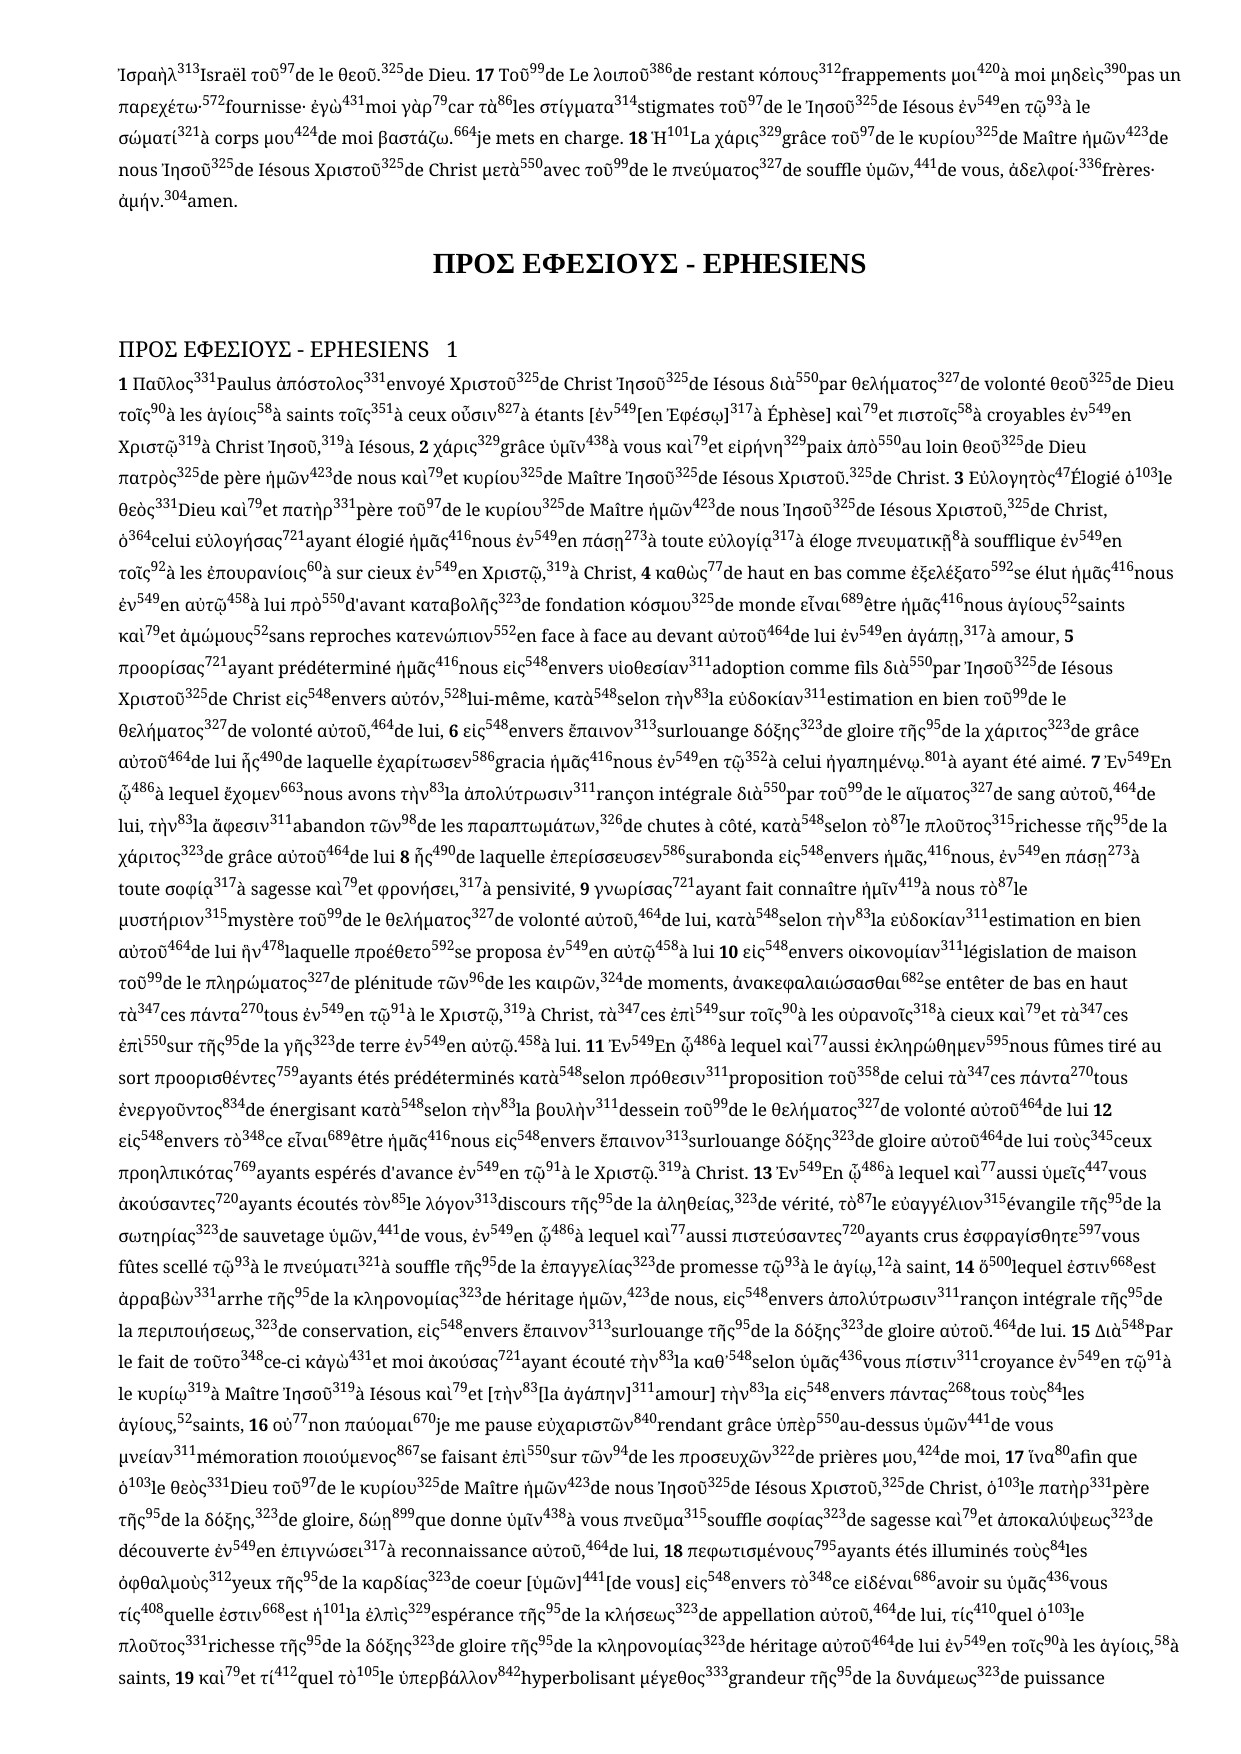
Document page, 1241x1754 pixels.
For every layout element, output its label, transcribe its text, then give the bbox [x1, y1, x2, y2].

subtitle ΠΡΟΣ ΕΦΕΣΙΟΥΣ - EPHESIENS [118, 246, 1181, 279]
text 1 Ἀδελφοί,336Frères, ἐὰν80si le cas échéant καὶ77aussi προλημφθῇ911que soit pris à l'avance ἄνθρωπος331être humain ἔν549en τινι277à un quelconque παραπτώματι,321à chute à côté, ὑμεῖς447vous οἱ102les πνευματικοὶ70souffliques καταρτίζετε569ajustez complètement τὸν85le τοιοῦτον346tel ἐν549en πνεύματι321à souffle πραΰτητος,323de douceur, σκοπῶν840visant σεαυτὸν516toi-même μὴ80ne pas καὶ77aussi σὺ448toi πειρασθῇς.909que tu sois mis en tentation. 2 Ἀλλήλων504de Les uns les autres τὰ86les βάρη314poids βαστάζετε569mettez en charge καὶ79et οὕτως77ainsi ἀναπληρώσετε603vous élèverez à plénitude τὸν85le νόμον313loi τοῦ97de le Χριστοῦ.325de Christ. 3 εἰ80si γὰρ79car δοκεῖ668estime τις390un quelconque εἶναί689être τι392un quelconque μηδὲν392pas un ὤν,840étant, φρεναπατᾷ668appâte en émotion ἑαυτόν.528lui-même. 4 τὸ87le δὲ78cependant ἔργον315travail ἑαυτοῦ537de lui-même δοκιμαζέτω572éprouve ἕκαστος,390chacun, καὶ79et τότε77alors εἰς548envers ἑαυτὸν528lui-même μόνον77seulement τὸ87le καύχημα315vantardise ἕξει606aura καὶ79et οὐκ77non εἰς548envers τὸν85le ἕτερον·373autre-différent· 5 ἕκαστος390chacun γὰρ79car τὸ247le ἴδιον117en propre φορτίον315charge βαστάσει.606mettra en charge. 6 Κοινωνείτω572Communie δὲ78cependant ὁ364celui κατηχούμενος891étant catéchisé τὸν85le λόγον313discours τῷ352à celui κατηχοῦντι828à catéchisant ἐν549en πᾶσιν276à tous ἀγαθοῖς.60à bons. 7 Μὴ77Ne pas πλανᾶσθε,577soyez égarés, θεὸς331Dieu οὐ77non μυκτηρίζεται.680est nargué. ὃ482lequel γὰρ79car ἐὰν340si le cas échéant σπείρῃ921que sème ἄνθρωπος,331être humain, τοῦτο348ce-ci καὶ77aussi θερίσει·606moissonnera· 8 ὅτι80en ce que ὁ364celui σπείρων840semant εἰς548envers τὴν83la σάρκα311chair ἑαυτοῦ537de lui-même ἐκ550hors τῆς95de la σαρκὸς323de chair θερίσει606moissonnera φθοράν,311corruption, ὁ364celui δὲ78cependant σπείρων840semant εἰς548envers τὸ87le πνεῦμα315souffle ἐκ550hors τοῦ99de le πνεύματος327de souffle θερίσει606moissonnera ζωὴν311vie αἰώνιον.2éternelle. 9 τὸ87le δὲ78cependant καλὸν55beau ποιοῦντες839faisants μὴ77ne pas ἐγκακῶμεν,916que nous négligions au-dedans, καιρῷ319à moment γὰρ79car ἰδίῳ121à en propre θερίσομεν601nous moissonnerons μὴ77ne pas ἐκλυόμενοι.890étants défaillis. 10 Ἄρα77Par conséquent οὖν79donc ὡς80comme καιρὸν313moment ἔχομεν,663nous avons, ἐργαζώμεθα922que nous nous mettions au travail τὸ87le ἀγαθὸν55bon πρὸς548vers πάντας,372tous, μάλιστα77surtout δὲ78cependant πρὸς548vers τοὺς84les οἰκείους52membres de maisonnée τῆς95de la πίστεως.323de croyance. 11 Ἴδετε553Voyez πηλίκοις166à combien grands ὑμῖν438à vous γράμμασιν320à lettres ἔγραψα582je graphai τῇ89à la ἐμῇ222à mienne χειρί.317à main. 12 Ὅσοι497Autant lesquels θέλουσιν667veulent εὐπροσωπῆσαι681faire bien de face ἐν549en σαρκί,317à chair, οὗτοι363ceux-ci ἀναγκάζουσιν667contraignent ὑμᾶς436vous περιτέμνεσθαι,692être circoncit, μόνον77seulement ἵνα80afin que τῷ91à le σταυρῷ319à croix τοῦ97de le Χριστοῦ325de Christ Ἰησοῦ325de Iésous μὴ77ne pas διώκωνται.931que soient poursuivi. 13 οὐδὲ79non cependant γὰρ79car οἱ363ceux περιτετμημένοι812ayants étés circoncits αὐτοὶ468eux νόμον313loi φυλάσσουσιν667gardiennent ἀλλὰ79mais θέλουσιν667veulent ὑμᾶς436vous περιτέμνεσθαι,692être circoncit, ἵνα80afin que ἐν549en τῇ89à la ὑμετέρᾳ235à votre σαρκὶ317à chair καυχήσωνται.904que se vantent. 14 Ἐμοὶ420à Moi δὲ78cependant μὴ77ne pas γένοιτο696que se devienne καυχᾶσθαι690se vanter εἰ551si μὴ77ne pas ἐν549en τῷ91à le σταυρῷ319à croix τοῦ97de le κυρίου325de Maître ἡμῶν423de nous Ἰησοῦ325de Iésous Χριστοῦ,325de Christ, δι᾽550par οὗ492de lequel ἐμοὶ420à moi κόσμος331monde ἐσταύρωται654a été crucifié κἀγὼ431et moi κόσμῳ.319à monde. 15 οὔτε79ni γὰρ79car περιτομή329circoncision τί392un quelconque ἐστιν668est οὔτε79ni ἀκροβυστία329prépuce ἀλλὰ79mais καινὴ20nouvelle κτίσις.329création. 16 καὶ79et ὅσοι497autant lesquels τῷ91à le κανόνι319à règle τούτῳ144à celui-ci στοιχήσουσιν,605avanceront en ligne, εἰρήνη329paix ἐπ᾽548sur αὐτοὺς451eux καὶ79et ἔλεος333miséricorde καὶ79et ἐπὶ548sur τὸν85le Ἰσραὴλ313Israël τοῦ97de le θεοῦ.325de Dieu. 17 Τοῦ99de Le λοιποῦ386de restant κόπους312frappements μοι420à moi μηδεὶς390pas un παρεχέτω·572fournisse· ἐγὼ431moi γὰρ79car τὰ86les στίγματα314stigmates τοῦ97de le Ἰησοῦ325de Iésous ἐν549en τῷ93à le σώματί321à corps μου424de moi βαστάζω.664je mets en charge. 18 Ἡ101La χάρις329grâce τοῦ97de le κυρίου325de Maître ἡμῶν423de nous Ἰησοῦ325de Iésous Χριστοῦ325de Christ μετὰ550avec τοῦ99de le πνεύματος327de souffle ὑμῶν,441de vous, ἀδελφοί·336frères· ἀμήν.304amen. [118, 59, 1181, 213]
text ΠΡΟΣ ΕΦΕΣΙΟΥΣ - EPHESIENS 1 [118, 333, 1181, 363]
text 1 Παῦλος331Paulus ἀπόστολος331envoyé Χριστοῦ325de Christ Ἰησοῦ325de Iésous διὰ550par θελήματος327de volonté θεοῦ325de Dieu τοῖς90à les ἁγίοις58à saints τοῖς351à ceux οὖσιν827à étants [ἐν549[en Ἐφέσῳ]317à Éphèse] καὶ79et πιστοῖς58à croyables ἐν549en Χριστῷ319à Christ Ἰησοῦ,319à Iésous, 2 χάρις329grâce ὑμῖν438à vous καὶ79et εἰρήνη329paix ἀπὸ550au loin θεοῦ325de Dieu πατρὸς325de père ἡμῶν423de nous καὶ79et κυρίου325de Maître Ἰησοῦ325de Iésous Χριστοῦ.325de Christ. 3 Εὐλογητὸς47Élogié ὁ103le θεὸς331Dieu καὶ79et πατὴρ331père τοῦ97de le κυρίου325de Maître ἡμῶν423de nous Ἰησοῦ325de Iésous Χριστοῦ,325de Christ, ὁ364celui εὐλογήσας721ayant élogié ἡμᾶς416nous ἐν549en πάσῃ273à toute εὐλογίᾳ317à éloge πνευματικῇ8à soufflique ἐν549en τοῖς92à les ἐπουρανίοις60à sur cieux ἐν549en Χριστῷ,319à Christ, 4 καθὼς77de haut en bas comme ἐξελέξατο592se élut ἡμᾶς416nous ἐν549en αὐτῷ458à lui πρὸ550d'avant καταβολῆς323de fondation κόσμου325de monde εἶναι689être ἡμᾶς416nous ἁγίους52saints καὶ79et ἀμώμους52sans reproches κατενώπιον552en face à face au devant αὐτοῦ464de lui ἐν549en ἀγάπῃ,317à amour, 5 προορίσας721ayant prédéterminé ἡμᾶς416nous εἰς548envers υἱοθεσίαν311adoption comme fils διὰ550par Ἰησοῦ325de Iésous Χριστοῦ325de Christ εἰς548envers αὐτόν,528lui-même, κατὰ548selon τὴν83la εὐδοκίαν311estimation en bien τοῦ99de le θελήματος327de volonté αὐτοῦ,464de lui, 6 εἰς548envers ἔπαινον313surlouange δόξης323de gloire τῆς95de la χάριτος323de grâce αὐτοῦ464de lui ἧς490de laquelle ἐχαρίτωσεν586gracia ἡμᾶς416nous ἐν549en τῷ352à celui ἠγαπημένῳ.801à ayant été aimé. 7 Ἐν549En ᾧ486à lequel ἔχομεν663nous avons τὴν83la ἀπολύτρωσιν311rançon intégrale διὰ550par τοῦ99de le αἵματος327de sang αὐτοῦ,464de lui, τὴν83la ἄφεσιν311abandon τῶν98de les παραπτωμάτων,326de chutes à côté, κατὰ548selon τὸ87le πλοῦτος315richesse τῆς95de la χάριτος323de grâce αὐτοῦ464de lui 8 ἧς490de laquelle ἐπερίσσευσεν586surabonda εἰς548envers ἡμᾶς,416nous, ἐν549en πάσῃ273à toute σοφίᾳ317à sagesse καὶ79et φρονήσει,317à pensivité, 9 γνωρίσας721ayant fait connaître ἡμῖν419à nous τὸ87le μυστήριον315mystère τοῦ99de le θελήματος327de volonté αὐτοῦ,464de lui, κατὰ548selon τὴν83la εὐδοκίαν311estimation en bien αὐτοῦ464de lui ἣν478laquelle προέθετο592se proposa ἐν549en αὐτῷ458à lui 10 εἰς548envers οἰκονομίαν311législation de maison τοῦ99de le πληρώματος327de plénitude τῶν96de les καιρῶν,324de moments, ἀνακεφαλαιώσασθαι682se entêter de bas en haut τὰ347ces πάντα270tous ἐν549en τῷ91à le Χριστῷ,319à Christ, τὰ347ces ἐπὶ549sur τοῖς90à les οὐρανοῖς318à cieux καὶ79et τὰ347ces ἐπὶ550sur τῆς95de la γῆς323de terre ἐν549en αὐτῷ.458à lui. 11 Ἐν549En ᾧ486à lequel καὶ77aussi ἐκληρώθημεν595nous fûmes tiré au sort προορισθέντες759ayants étés prédéterminés κατὰ548selon πρόθεσιν311proposition τοῦ358de celui τὰ347ces πάντα270tous ἐνεργοῦντος834de énergisant κατὰ548selon τὴν83la βουλὴν311dessein τοῦ99de le θελήματος327de volonté αὐτοῦ464de lui 12 εἰς548envers τὸ348ce εἶναι689être ἡμᾶς416nous εἰς548envers ἔπαινον313surlouange δόξης323de gloire αὐτοῦ464de lui τοὺς345ceux προηλπικότας769ayants espérés d'avance ἐν549en τῷ91à le Χριστῷ.319à Christ. 13 Ἐν549En ᾧ486à lequel καὶ77aussi ὑμεῖς447vous ἀκούσαντες720ayants écoutés τὸν85le λόγον313discours τῆς95de la ἀληθείας,323de vérité, τὸ87le εὐαγγέλιον315évangile τῆς95de la σωτηρίας323de sauvetage ὑμῶν,441de vous, ἐν549en ᾧ486à lequel καὶ77aussi πιστεύσαντες720ayants crus ἐσφραγίσθητε597vous fûtes scellé τῷ93à le πνεύματι321à souffle τῆς95de la ἐπαγγελίας323de promesse τῷ93à le ἁγίῳ,12à saint, 14 ὅ500lequel ἐστιν668est ἀρραβὼν331arrhe τῆς95de la κληρονομίας323de héritage ἡμῶν,423de nous, εἰς548envers ἀπολύτρωσιν311rançon intégrale τῆς95de la περιποιήσεως,323de conservation, εἰς548envers ἔπαινον313surlouange τῆς95de la δόξης323de gloire αὐτοῦ.464de lui. 15 Διὰ548Par le fait de τοῦτο348ce-ci κἀγὼ431et moi ἀκούσας721ayant écouté τὴν83la καθ᾽548selon ὑμᾶς436vous πίστιν311croyance ἐν549en τῷ91à le κυρίῳ319à Maître Ἰησοῦ319à Iésous καὶ79et [τὴν83[la ἀγάπην]311amour] τὴν83la εἰς548envers πάντας268tous τοὺς84les ἁγίους,52saints, 16 οὐ77non παύομαι670je me pause εὐχαριστῶν840rendant grâce ὑπὲρ550au-dessus ὑμῶν441de vous μνείαν311mémoration ποιούμενος867se faisant ἐπὶ550sur τῶν94de les προσευχῶν322de prières μου,424de moi, 17 ἵνα80afin que ὁ103le θεὸς331Dieu τοῦ97de le κυρίου325de Maître ἡμῶν423de nous Ἰησοῦ325de Iésous Χριστοῦ,325de Christ, ὁ103le πατὴρ331père τῆς95de la δόξης,323de gloire, δώῃ899que donne ὑμῖν438à vous πνεῦμα315souffle σοφίας323de sagesse καὶ79et ἀποκαλύψεως323de découverte ἐν549en ἐπιγνώσει317à reconnaissance αὐτοῦ,464de lui, 18 πεφωτισμένους795ayants étés illuminés τοὺς84les ὀφθαλμοὺς312yeux τῆς95de la καρδίας323de coeur [ὑμῶν]441[de vous] εἰς548envers τὸ348ce εἰδέναι686avoir su ὑμᾶς436vous τίς408quelle ἐστιν668est ἡ101la ἐλπὶς329espérance τῆς95de la κλήσεως323de appellation αὐτοῦ,464de lui, τίς410quel ὁ103le πλοῦτος331richesse τῆς95de la δόξης323de gloire τῆς95de la κληρονομίας323de héritage αὐτοῦ464de lui ἐν549en τοῖς90à les ἁγίοις,58à saints, 19 καὶ79et τί412quel τὸ105le ὑπερβάλλον842hyperbolisant μέγεθος333grandeur τῆς95de la δυνάμεως323de puissance αὐτοῦ464de lui εἰς548envers ἡμᾶς416nous τοὺς345ceux πιστεύοντας821croyants κατὰ548selon τὴν83la ἐνέργειαν311énergie τοῦ99de le κράτους327de force τῆς95de la ἰσχύος323de ténacité αὐτοῦ.464de lui. 20 Ἣν478Laquelle ἐνήργηκεν642a énergisé ἐν549en τῷ91à le Χριστῷ319à Christ ἐγείρας721ayant éveillé αὐτὸν452lui ἐκ550hors νεκρῶν64de morts καὶ79et καθίσας721ayant assis ἐν549en δεξιᾷ57à droite αὐτοῦ464de lui ἐν549en τοῖς92à les ἐπουρανίοις60à sur cieux 21 ὑπεράνω552au-dessus du haut πάσης279de toute ἀρχῆς323de origine καὶ79et ἐξουσίας323de autorité καὶ79et δυνάμεως323de puissance καὶ79et κυριότητος323de maîtrise καὶ79et παντὸς283de tout ὀνόματος327de nom ὀνομαζομένου,887de étant nommé, οὐ77non μόνον77seulement ἐν549en τῷ91à le αἰῶνι319à ère τούτῳ144à celui-ci ἀλλὰ79mais καὶ77aussi ἐν549en τῷ352à celui μέλλοντι·828à imminant· 22 καὶ79et πάντα374tous ὑπέταξεν586subordonna ὑπὸ548sous τοὺς84les πόδας312pieds αὐτοῦ464de lui καὶ79et αὐτὸν452lui ἔδωκεν586donna κεφαλὴν311tête ὑπὲρ548au-dessus πάντα374tous τῇ89à la ἐκκλησίᾳ,317à église, 23 ἥτις496laquelle une quelconque ἐστὶν668est τὸ105le σῶμα333corps αὐτοῦ,464de lui, τὸ105le πλήρωμα333plénitude τοῦ358de celui τὰ347ces πάντα270tous ἐν549en πᾶσιν379à tous πληρουμένου.861de se faisant plénitude. [118, 368, 1181, 1689]
